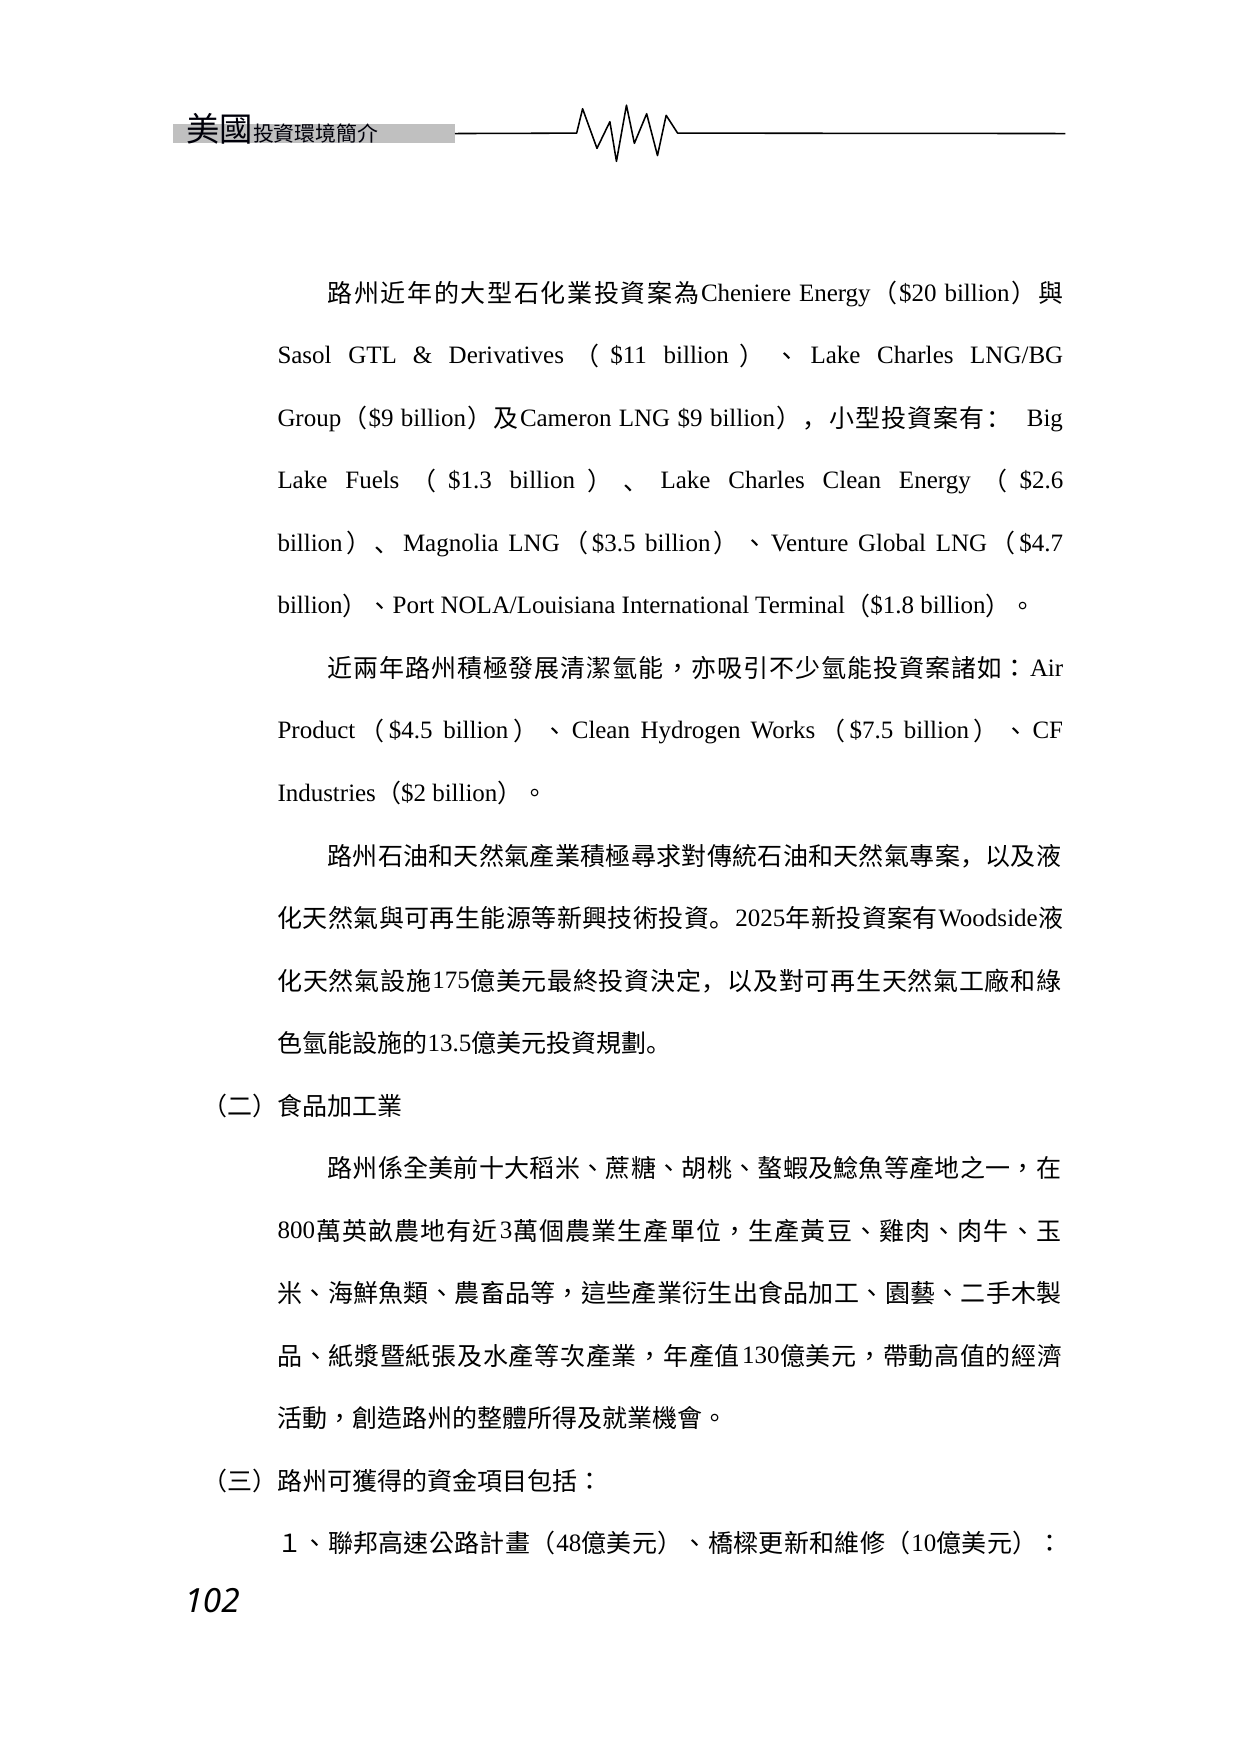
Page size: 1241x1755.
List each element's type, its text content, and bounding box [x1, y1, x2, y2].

text 路州近年的大型石化業投資案為Cheniere Energy（$20 billion）與Sasol GTL & Derivatives（$11 billion）、Lake Charles LNG/BG Group（$9 billion）及Cameron LNG $9 billion），小型投資案有： Big Lake Fuels（$1.3 billion）、Lake Charles Clean Energy（$2.6 billion）、Magnolia LNG（$3.5 billion）、Venture Global LNG（$4.7 billion）、Port NOLA/Louisiana International Terminal（$1.8 billion）。 [277, 250, 1063, 625]
text 近兩年路州積極發展清潔氫能，亦吸引不少氫能投資案諸如：Air Product（$4.5 billion）、Clean Hydrogen Works（$7.5 billion）、CF Industries（$2 billion）。 [277, 625, 1063, 813]
text １、聯邦高速公路計畫（48億美元）、橋樑更新和維修（10億美元）： [277, 1500, 1063, 1563]
text 路州係全美前十大稻米、蔗糖、胡桃、螯蝦及鯰魚等產地之一，在800萬英畝農地有近3萬個農業生產單位，生產黃豆、雞肉、肉牛、玉米、海鮮魚類、農畜品等，這些產業衍生出食品加工、園藝、二手木製品、紙漿暨紙張及水產等次產業，年產值130億美元，帶動高值的經濟活動，創造路州的整體所得及就業機會。 [277, 1125, 1063, 1438]
text （三）路州可獲得的資金項目包括： [202, 1438, 1063, 1500]
text 路州石油和天然氣產業積極尋求對傳統石油和天然氣專案，以及液化天然氣與可再生能源等新興技術投資。2025年新投資案有Woodside液化天然氣設施175億美元最終投資決定，以及對可再生天然氣工廠和綠色氫能設施的13.5億美元投資規劃。 [277, 813, 1063, 1063]
text （二）食品加工業 [202, 1063, 1063, 1125]
